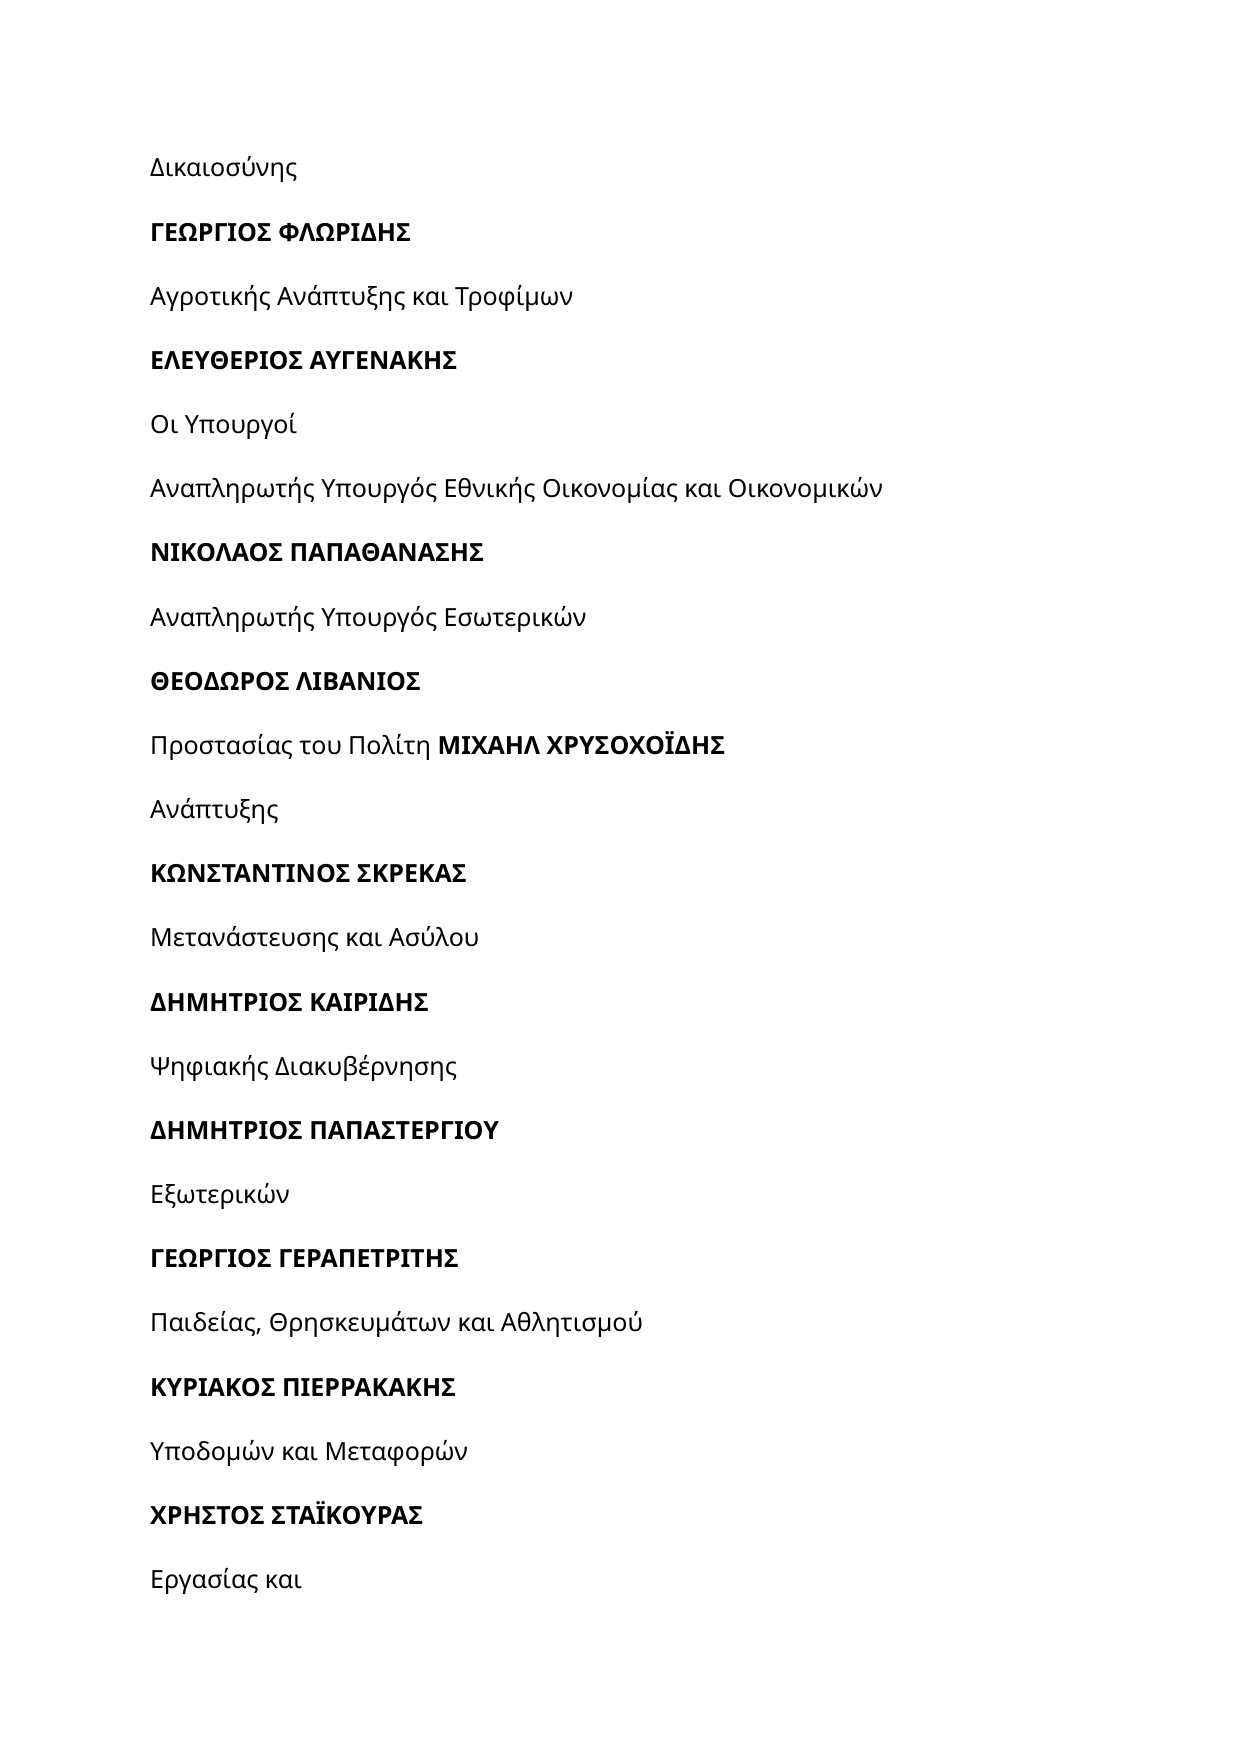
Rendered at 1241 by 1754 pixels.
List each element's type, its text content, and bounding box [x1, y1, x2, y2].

text Αναπληρωτής Υπουργός Εσωτερικών [150, 599, 1090, 633]
text Οι Υπουργοί [150, 407, 1090, 441]
text ΚΩΝΣΤΑΝΤΙΝΟΣ ΣΚΡΕΚΑΣ [150, 856, 1090, 890]
text ΔΗΜΗΤΡΙΟΣ ΠΑΠΑΣΤΕΡΓΙΟΥ [150, 1112, 1090, 1147]
text Εξωτερικών [150, 1177, 1090, 1211]
text Αγροτικής Ανάπτυξης και Τροφίμων [150, 278, 1090, 312]
text Εργασίας και [150, 1562, 1090, 1596]
text Αναπληρωτής Υπουργός Εθνικής Οικονομίας και Οικονομικών [150, 471, 1090, 505]
text ΝΙΚΟΛΑΟΣ ΠΑΠΑΘΑΝΑΣΗΣ [150, 535, 1090, 569]
text ΓΕΩΡΓΙΟΣ ΓΕΡΑΠΕΤΡΙΤΗΣ [150, 1241, 1090, 1275]
text Μετανάστευσης και Ασύλου [150, 920, 1090, 954]
text Δικαιοσύνης [150, 150, 1090, 184]
text Ανάπτυξης [150, 792, 1090, 826]
text Προστασίας του Πολίτη ΜΙΧΑΗΛ ΧΡΥΣΟΧΟΪΔΗΣ [150, 727, 1090, 762]
text Ψηφιακής Διακυβέρνησης [150, 1048, 1090, 1082]
text ΓΕΩΡΓΙΟΣ ΦΛΩΡΙΔΗΣ [150, 214, 1090, 248]
text ΘΕΟΔΩΡΟΣ ΛΙΒΑΝΙΟΣ [150, 663, 1090, 697]
text ΧΡΗΣΤΟΣ ΣΤΑΪΚΟΥΡΑΣ [150, 1497, 1090, 1532]
text ΕΛΕΥΘΕΡΙΟΣ ΑΥΓΕΝΑΚΗΣ [150, 342, 1090, 377]
text ΚΥΡΙΑΚΟΣ ΠΙΕΡΡΑΚΑΚΗΣ [150, 1369, 1090, 1403]
text ΔΗΜΗΤΡΙΟΣ ΚΑΙΡΙΔΗΣ [150, 984, 1090, 1018]
text Παιδείας, Θρησκευμάτων και Αθλητισμού [150, 1305, 1090, 1339]
text Υποδομών και Μεταφορών [150, 1433, 1090, 1467]
